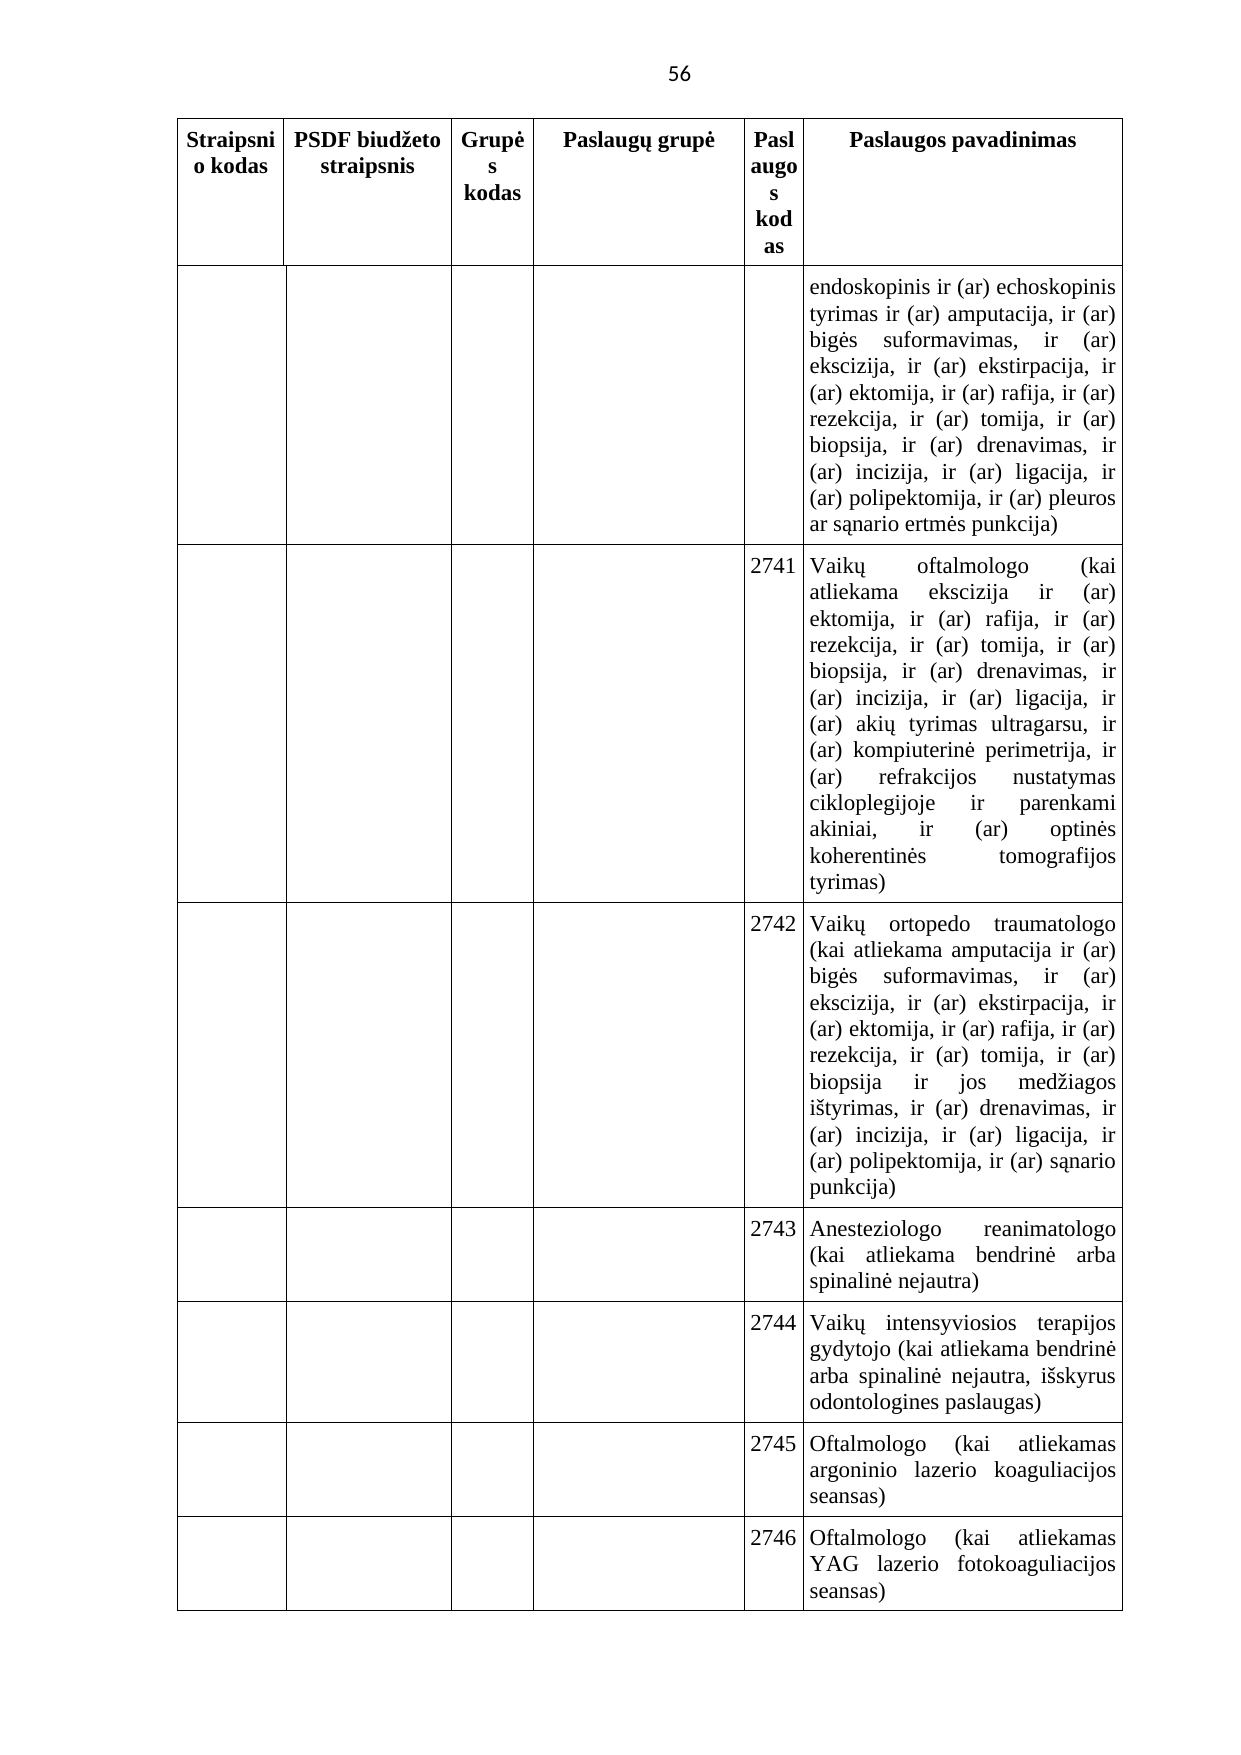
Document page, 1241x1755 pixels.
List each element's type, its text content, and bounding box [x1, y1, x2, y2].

table_cell [534, 1302, 744, 1422]
table_cell [287, 1302, 451, 1422]
table_cell Oftalmologo (kai atliekamas argoninio lazerio koaguliacijos seansas) [804, 1423, 1122, 1516]
table_cell endoskopinis ir (ar) echoskopinis tyrimas ir (ar) amputacija, ir (ar) bigės suformavimas, ir (ar) ekscizija, ir (ar) ekstirpacija, ir (ar) ektomija, ir (ar) rafija, ir (ar) rezekcija, ir (ar) tomija, ir (ar) biopsija, ir (ar) drenavimas, ir (ar) incizija, ir (ar) ligacija, ir (ar) polipektomija, ir (ar) pleuros ar sąnario ertmės punkcija) [804, 266, 1122, 544]
table_cell Vaikų ortopedo traumatologo (kai atliekama amputacija ir (ar) bigės suformavimas, ir (ar) ekscizija, ir (ar) ekstirpacija, ir (ar) ektomija, ir (ar) rafija, ir (ar) rezekcija, ir (ar) tomija, ir (ar) biopsija ir jos medžiagos ištyrimas, ir (ar) drenavimas, ir (ar) incizija, ir (ar) ligacija, ir (ar) polipektomija, ir (ar) sąnario punkcija) [804, 903, 1122, 1207]
table_header PSDF biudžeto straipsnis [284, 119, 451, 265]
table_cell Vaikų intensyviosios terapijos gydytojo (kai atliekama bendrinė arba spinalinė nejautra, išskyrus odontologines paslaugas) [804, 1302, 1122, 1422]
table_cell [452, 545, 533, 902]
table_cell [534, 903, 744, 1207]
table_cell [178, 266, 286, 544]
table_cell 2746 [745, 1517, 803, 1610]
table_cell [178, 1302, 286, 1422]
table_cell [287, 1423, 451, 1516]
table_header Paslaugų grupė [534, 119, 744, 265]
table_cell [534, 266, 744, 544]
table_cell [287, 266, 451, 544]
table_cell Oftalmologo (kai atliekamas YAG lazerio fotokoaguliacijos seansas) [804, 1517, 1122, 1610]
table_cell [178, 1208, 286, 1301]
table_cell [287, 1208, 451, 1301]
table_cell [452, 903, 533, 1207]
table_cell [452, 266, 533, 544]
table_cell [178, 1517, 286, 1610]
table_cell 2742 [745, 903, 803, 1207]
table_cell [287, 545, 451, 902]
table_cell [452, 1423, 533, 1516]
table_cell [452, 1302, 533, 1422]
table_cell [534, 1517, 744, 1610]
table_header Grupės kodas [452, 119, 533, 265]
table_cell [178, 545, 286, 902]
table_cell Vaikų oftalmologo (kai atliekama ekscizija ir (ar) ektomija, ir (ar) rafija, ir (ar) rezekcija, ir (ar) tomija, ir (ar) biopsija, ir (ar) drenavimas, ir (ar) incizija, ir (ar) ligacija, ir (ar) akių tyrimas ultragarsu, ir (ar) kompiuterinė perimetrija, ir (ar) refrakcijos nustatymas cikloplegijoje ir parenkami akiniai, ir (ar) optinės koherentinės tomografijos tyrimas) [804, 545, 1122, 902]
table_cell [287, 903, 451, 1207]
table_header Paslaugos kodas [745, 119, 803, 265]
table_cell [534, 1208, 744, 1301]
table_cell [534, 1423, 744, 1516]
table_cell [534, 545, 744, 902]
table_header Straipsnio kodas [178, 119, 283, 265]
table_cell [745, 266, 803, 544]
table_cell [287, 1517, 451, 1610]
table_cell Anesteziologo reanimatologo (kai atliekama bendrinė arba spinalinė nejautra) [804, 1208, 1122, 1301]
table_cell [178, 903, 286, 1207]
table_header Paslaugos pavadinimas [804, 119, 1122, 265]
table_cell 2741 [745, 545, 803, 902]
table_cell [452, 1517, 533, 1610]
table_cell [178, 1423, 286, 1516]
table_cell 2745 [745, 1423, 803, 1516]
table_cell [452, 1208, 533, 1301]
table_cell 2744 [745, 1302, 803, 1422]
table_cell 2743 [745, 1208, 803, 1301]
